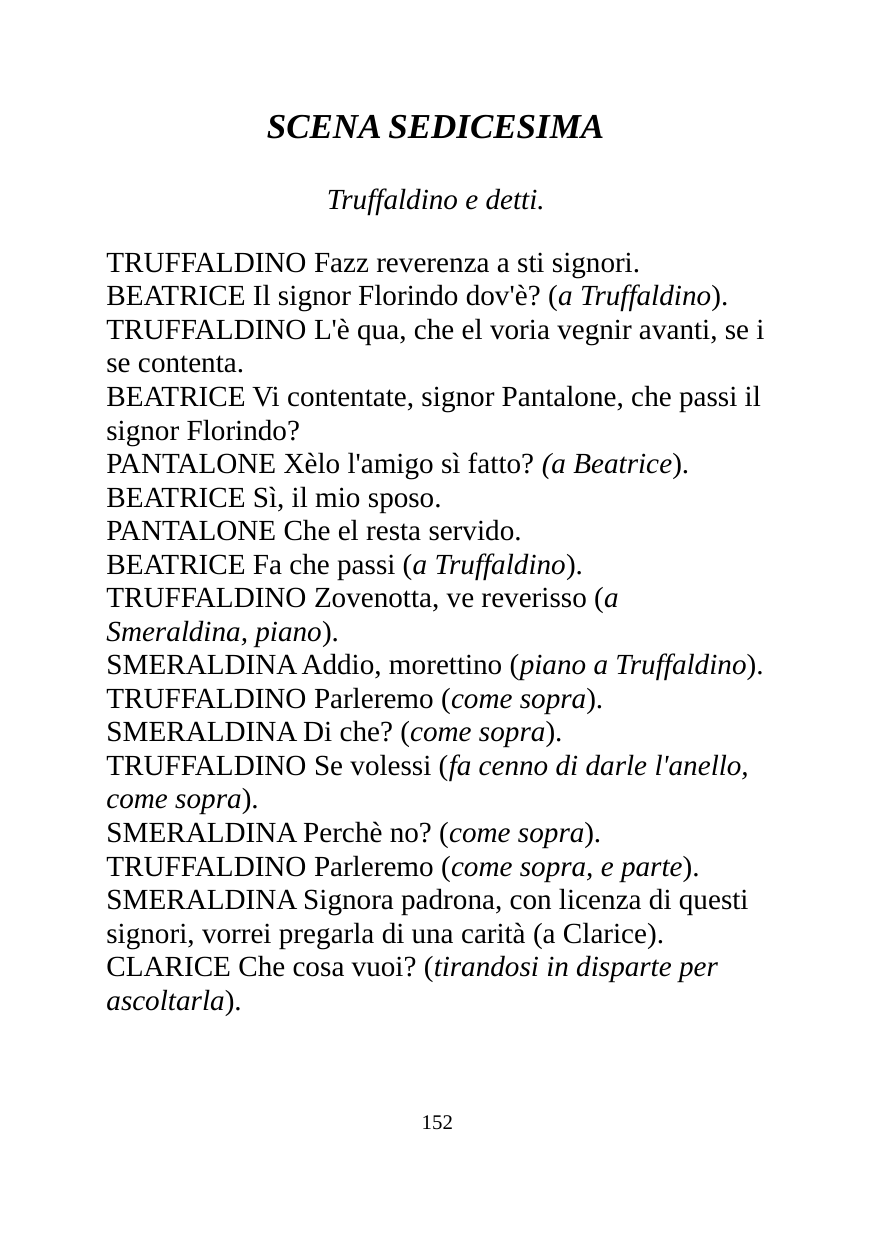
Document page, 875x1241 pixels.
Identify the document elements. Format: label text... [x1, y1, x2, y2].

text BEATRICE Fa che passi (a Truffaldino). [106, 547, 768, 580]
text SMERALDINA Addio, morettino (piano a Truffaldino). [106, 647, 768, 681]
text TRUFFALDINO L'è qua, che el voria vegnir avanti, se i se contenta. [106, 312, 768, 379]
text TRUFFALDINO Fazz reverenza a sti signori. [106, 245, 768, 278]
text TRUFFALDINO Parleremo (come sopra). [106, 681, 768, 714]
text CLARICE Che cosa vuoi? (tirandosi in disparte per ascoltarla). [106, 949, 768, 1016]
text SMERALDINA Signora padrona, con licenza di questi signori, vorrei pregarla di una carità (a Clarice). [106, 882, 768, 949]
text TRUFFALDINO Se volessi (fa cenno di darle l'anello, come sopra). [106, 748, 768, 815]
text PANTALONE Che el resta servido. [106, 513, 768, 547]
text SMERALDINA Perchè no? (come sopra). [106, 815, 768, 849]
subtitle SCENA SEDICESIMA [106, 106, 768, 146]
text PANTALONE Xèlo l'amigo sì fatto? (a Beatrice). [106, 446, 768, 480]
text BEATRICE Sì, il mio sposo. [106, 480, 768, 513]
text BEATRICE Vi contentate, signor Pantalone, che passi il signor Florindo? [106, 379, 768, 446]
text TRUFFALDINO Zovenotta, ve reverisso (a Smeraldina, piano). [106, 580, 768, 647]
text TRUFFALDINO Parleremo (come sopra, e parte). [106, 849, 768, 882]
text BEATRICE Il signor Florindo dov'è? (a Truffaldino). [106, 278, 768, 312]
text SMERALDINA Di che? (come sopra). [106, 714, 768, 748]
text Truffaldino e detti. [106, 182, 768, 215]
